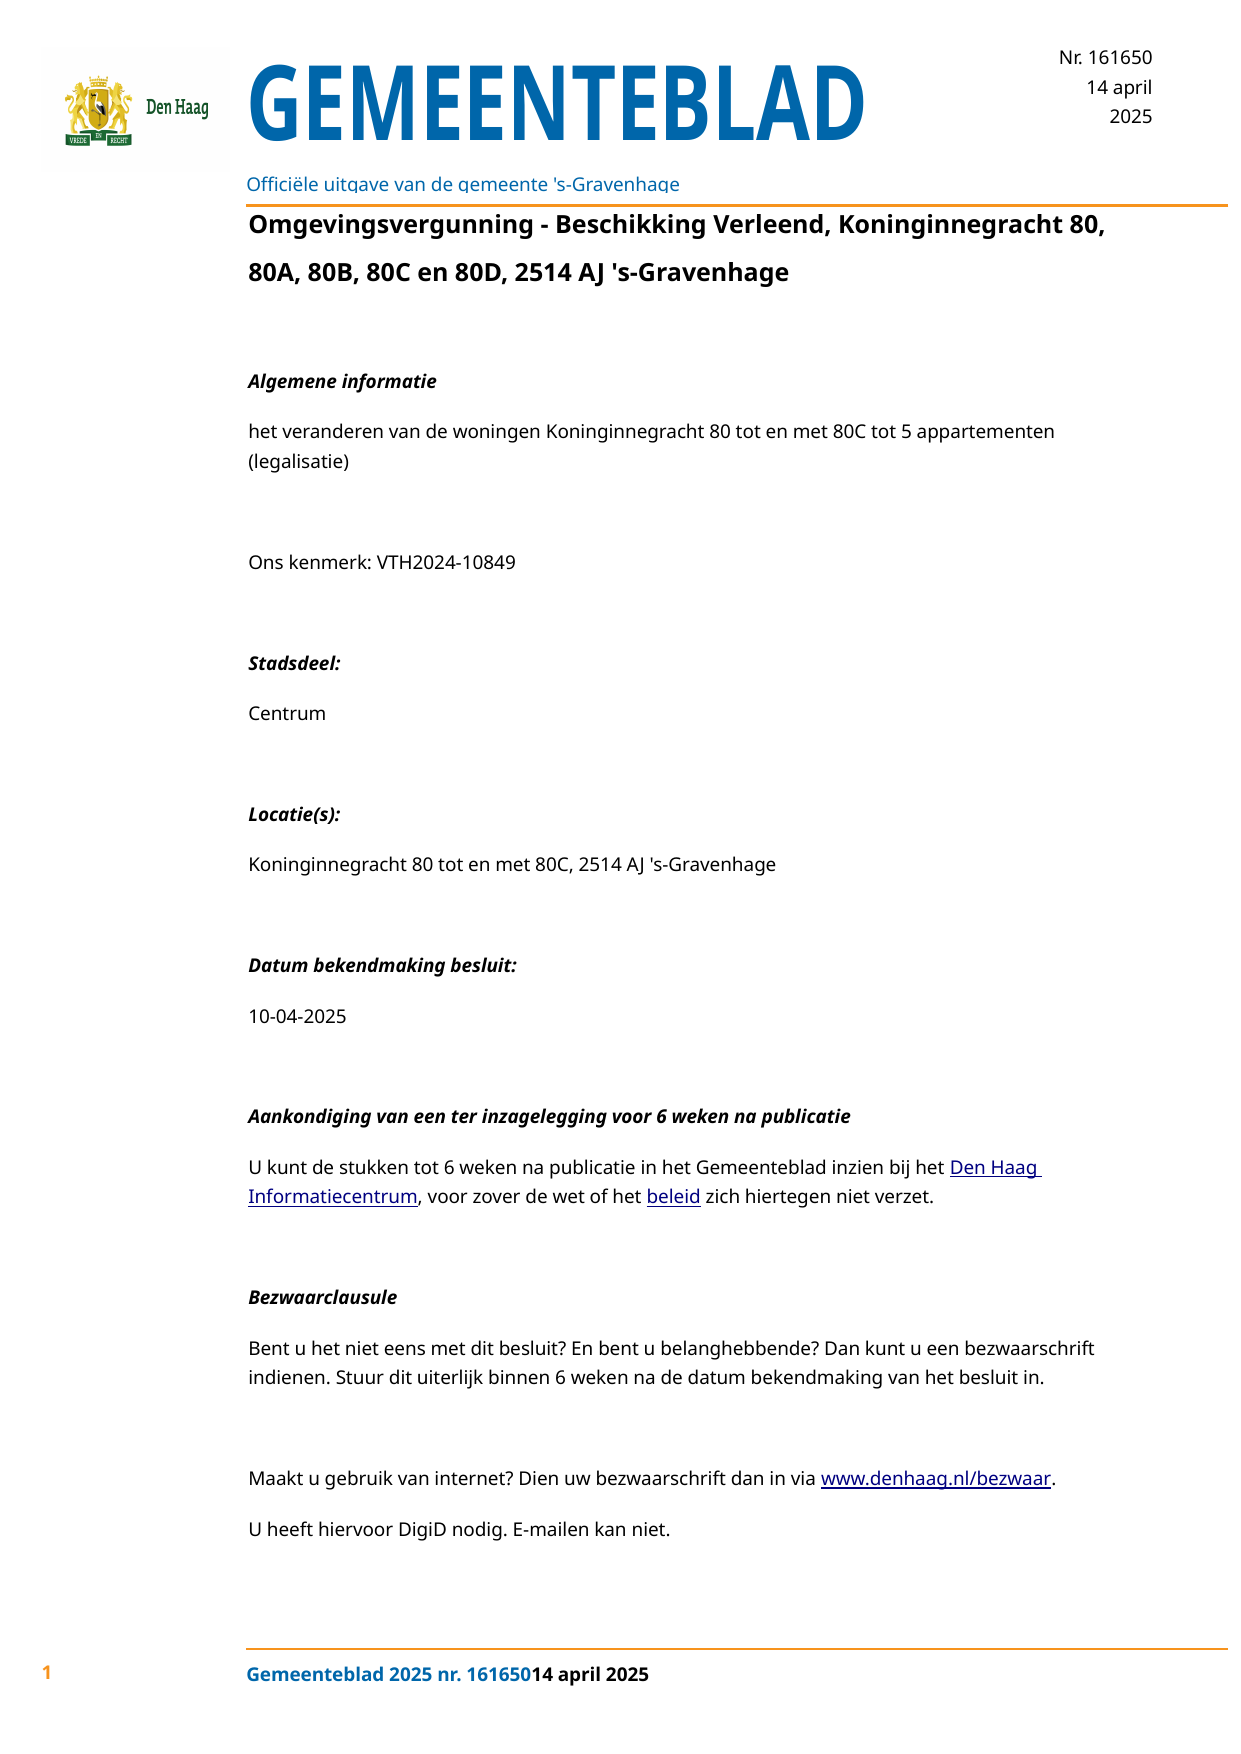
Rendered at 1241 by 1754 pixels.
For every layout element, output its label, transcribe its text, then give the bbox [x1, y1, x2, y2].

text U heeft hiervoor DigiD nodig. E-mailen kan niet. [248, 1516, 1152, 1542]
text Omgevingsvergunning - Beschikking Verleend, Koninginnegracht 80, 80A, 80B, 80C en 80D, 2514 AJ 's-Gravenhage [248, 207, 1152, 288]
text Koninginnegracht 80 tot en met 80C, 2514 AJ 's-Gravenhage [248, 852, 1152, 877]
text Centrum [248, 700, 1152, 726]
text Aankondiging van een ter inzagelegging voor 6 weken na publicatie [248, 1104, 1152, 1129]
text Bezwaarclausule [248, 1284, 1152, 1310]
text Ons kenmerk: VTH2024-10849 [248, 549, 1152, 575]
text Maakt u gebruik van internet? Dien uw bezwaarschrift dan in via www.denhaag.nl/bezwaar. [248, 1465, 1152, 1491]
text 10-04-2025 [248, 1003, 1152, 1029]
text Stadsdeel: [248, 650, 1152, 676]
text Datum bekendmaking besluit: [248, 952, 1152, 978]
text Locatie(s): [248, 801, 1152, 827]
text het veranderen van de woningen Koninginnegracht 80 tot en met 80C tot 5 appartementen (legalisatie) [248, 419, 1152, 474]
text Bent u het niet eens met dit besluit? En bent u belanghebbende? Dan kunt u een bezwaarschrift indienen. Stuur dit uiterlijk binnen 6 weken na de datum bekendmaking van het besluit in. [248, 1335, 1152, 1390]
text U kunt de stukken tot 6 weken na publicatie in het Gemeenteblad inzien bij het Den Haag Informatiecentrum, voor zover de wet of het beleid zich hiertegen niet verzet. [248, 1154, 1152, 1209]
picture [41, 47, 231, 172]
text Algemene informatie [248, 368, 1152, 394]
